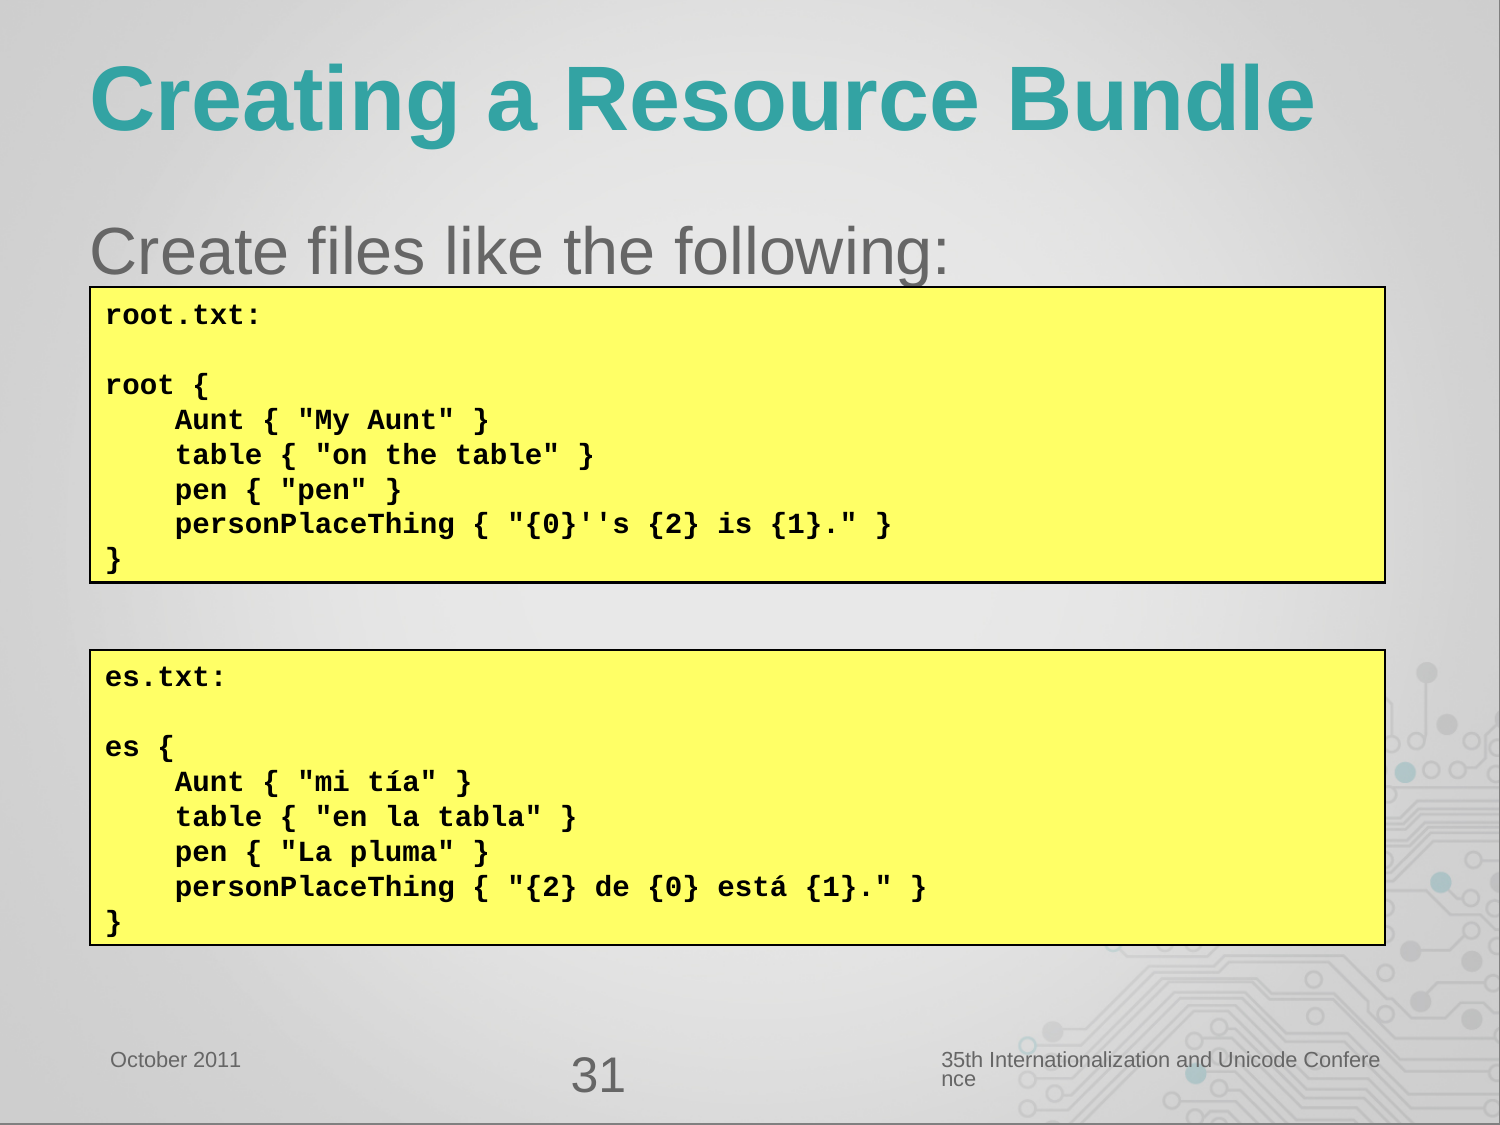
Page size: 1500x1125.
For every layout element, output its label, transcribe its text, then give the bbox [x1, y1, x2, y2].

text_box es.txt: es { Aunt { "mi tía" } table { "en la tabla" } pen { "La pluma" } personPlaceThing { "{2} de {0} está {1}." } } [90, 649, 1385, 946]
title Creating a Resource Bundle [75, 31, 1426, 157]
text_box root.txt: root { Aunt { "My Aunt" } table { "on the table" } pen { "pen" } personPlaceThing { "{0}''s {2} is {1}." } } [90, 287, 1385, 583]
list Create files like the following: [75, 200, 1426, 1006]
picture [0, 0, 1499, 1123]
